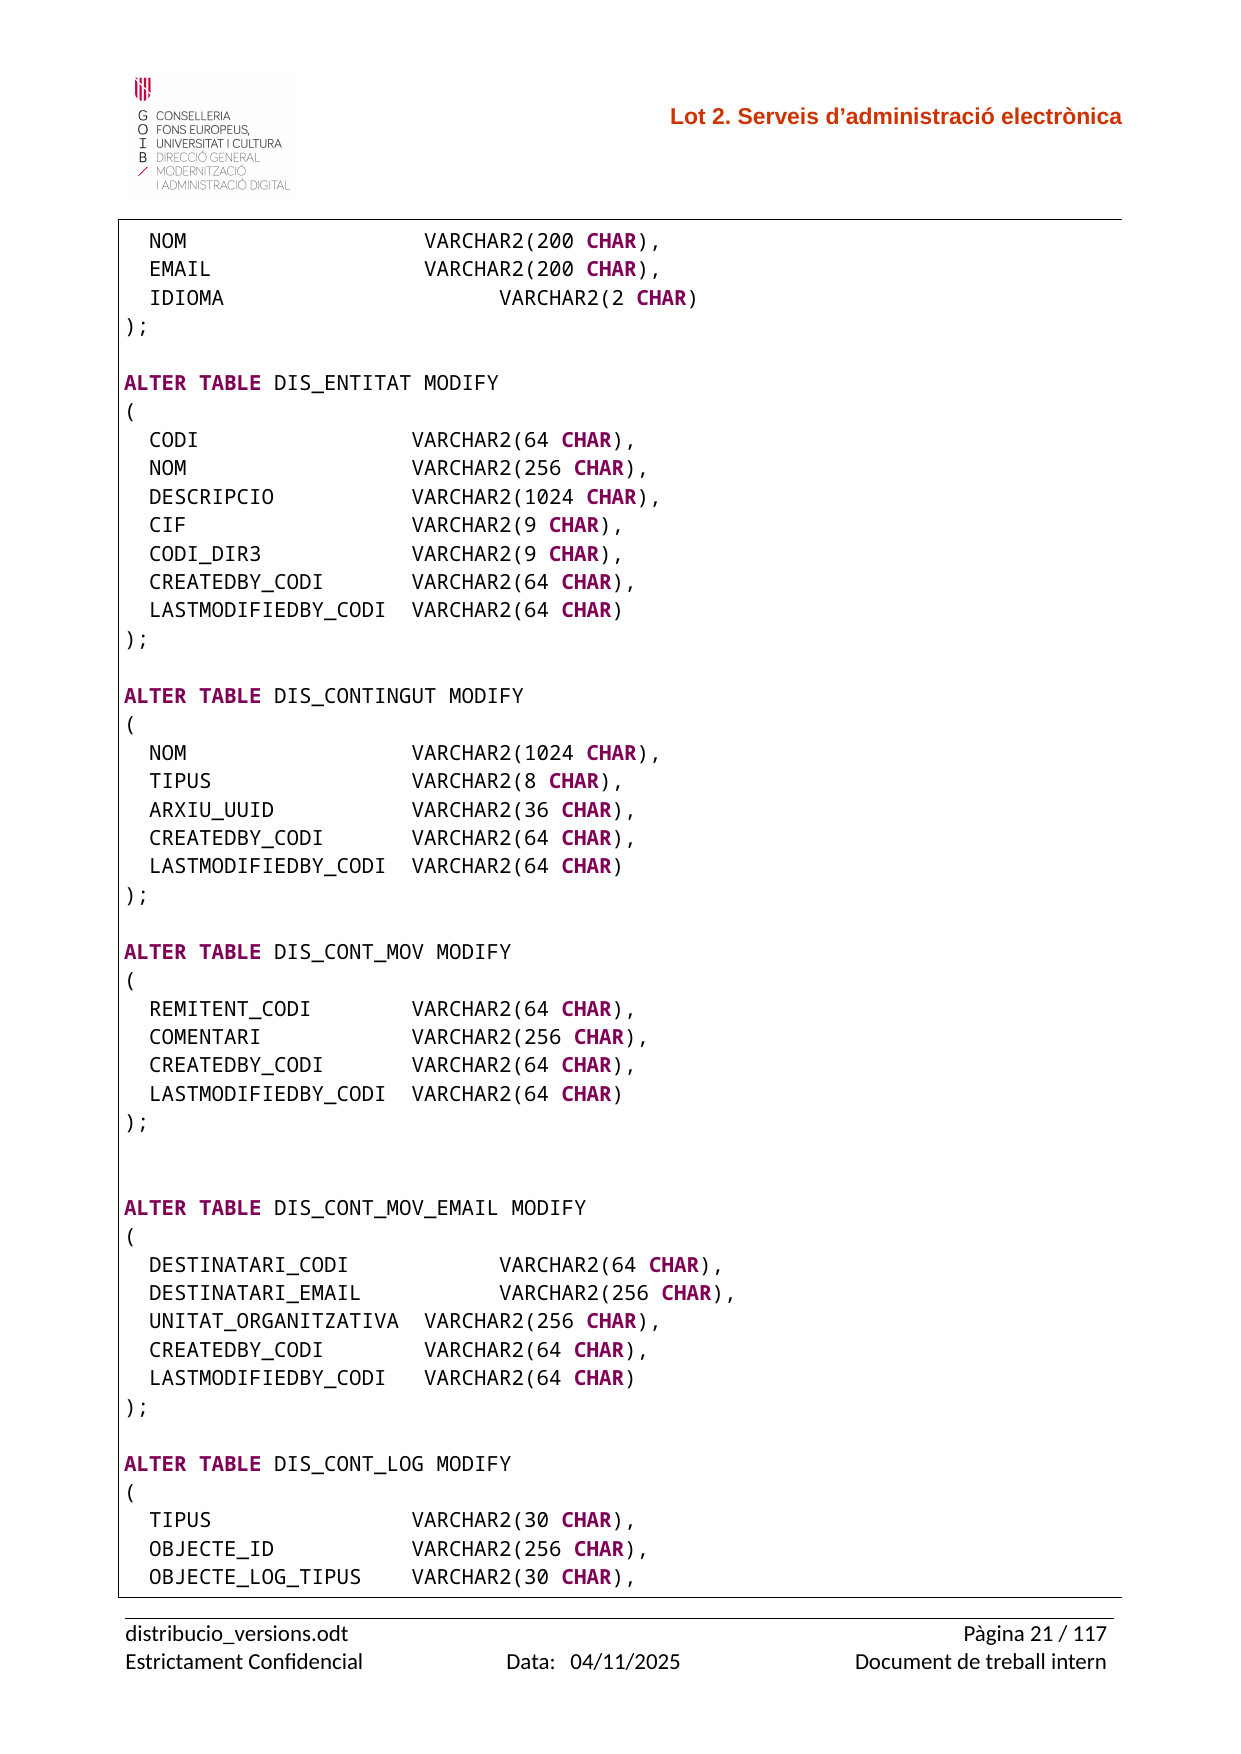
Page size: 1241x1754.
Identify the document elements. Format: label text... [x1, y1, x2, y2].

table_header NOM VARCHAR2(200 CHAR), EMAIL VARCHAR2(200 CHAR), IDIOMA VARCHAR2(2 CHAR) ); ALTER TABLE DIS_ENTITAT MODIFY ( CODI VARCHAR2(64 CHAR), NOM VARCHAR2(256 CHAR), DESCRIPCIO VARCHAR2(1024 CHAR), CIF VARCHAR2(9 CHAR), CODI_DIR3 VARCHAR2(9 CHAR), CREATEDBY_CODI VARCHAR2(64 CHAR), LASTMODIFIEDBY_CODI VARCHAR2(64 CHAR) ); ALTER TABLE DIS_CONTINGUT MODIFY ( NOM VARCHAR2(1024 CHAR), TIPUS VARCHAR2(8 CHAR), ARXIU_UUID VARCHAR2(36 CHAR), CREATEDBY_CODI VARCHAR2(64 CHAR), LASTMODIFIEDBY_CODI VARCHAR2(64 CHAR) ); ALTER TABLE DIS_CONT_MOV MODIFY ( REMITENT_CODI VARCHAR2(64 CHAR), COMENTARI VARCHAR2(256 CHAR), CREATEDBY_CODI VARCHAR2(64 CHAR), LASTMODIFIEDBY_CODI VARCHAR2(64 CHAR) ); ALTER TABLE DIS_CONT_MOV_EMAIL MODIFY ( DESTINATARI_CODI VARCHAR2(64 CHAR), DESTINATARI_EMAIL VARCHAR2(256 CHAR), UNITAT_ORGANITZATIVA VARCHAR2(256 CHAR), CREATEDBY_CODI VARCHAR2(64 CHAR), LASTMODIFIEDBY_CODI VARCHAR2(64 CHAR) ); ALTER TABLE DIS_CONT_LOG MODIFY ( TIPUS VARCHAR2(30 CHAR), OBJECTE_ID VARCHAR2(256 CHAR), OBJECTE_LOG_TIPUS VARCHAR2(30 CHAR), [119, 220, 1122, 1597]
picture [126, 70, 299, 197]
